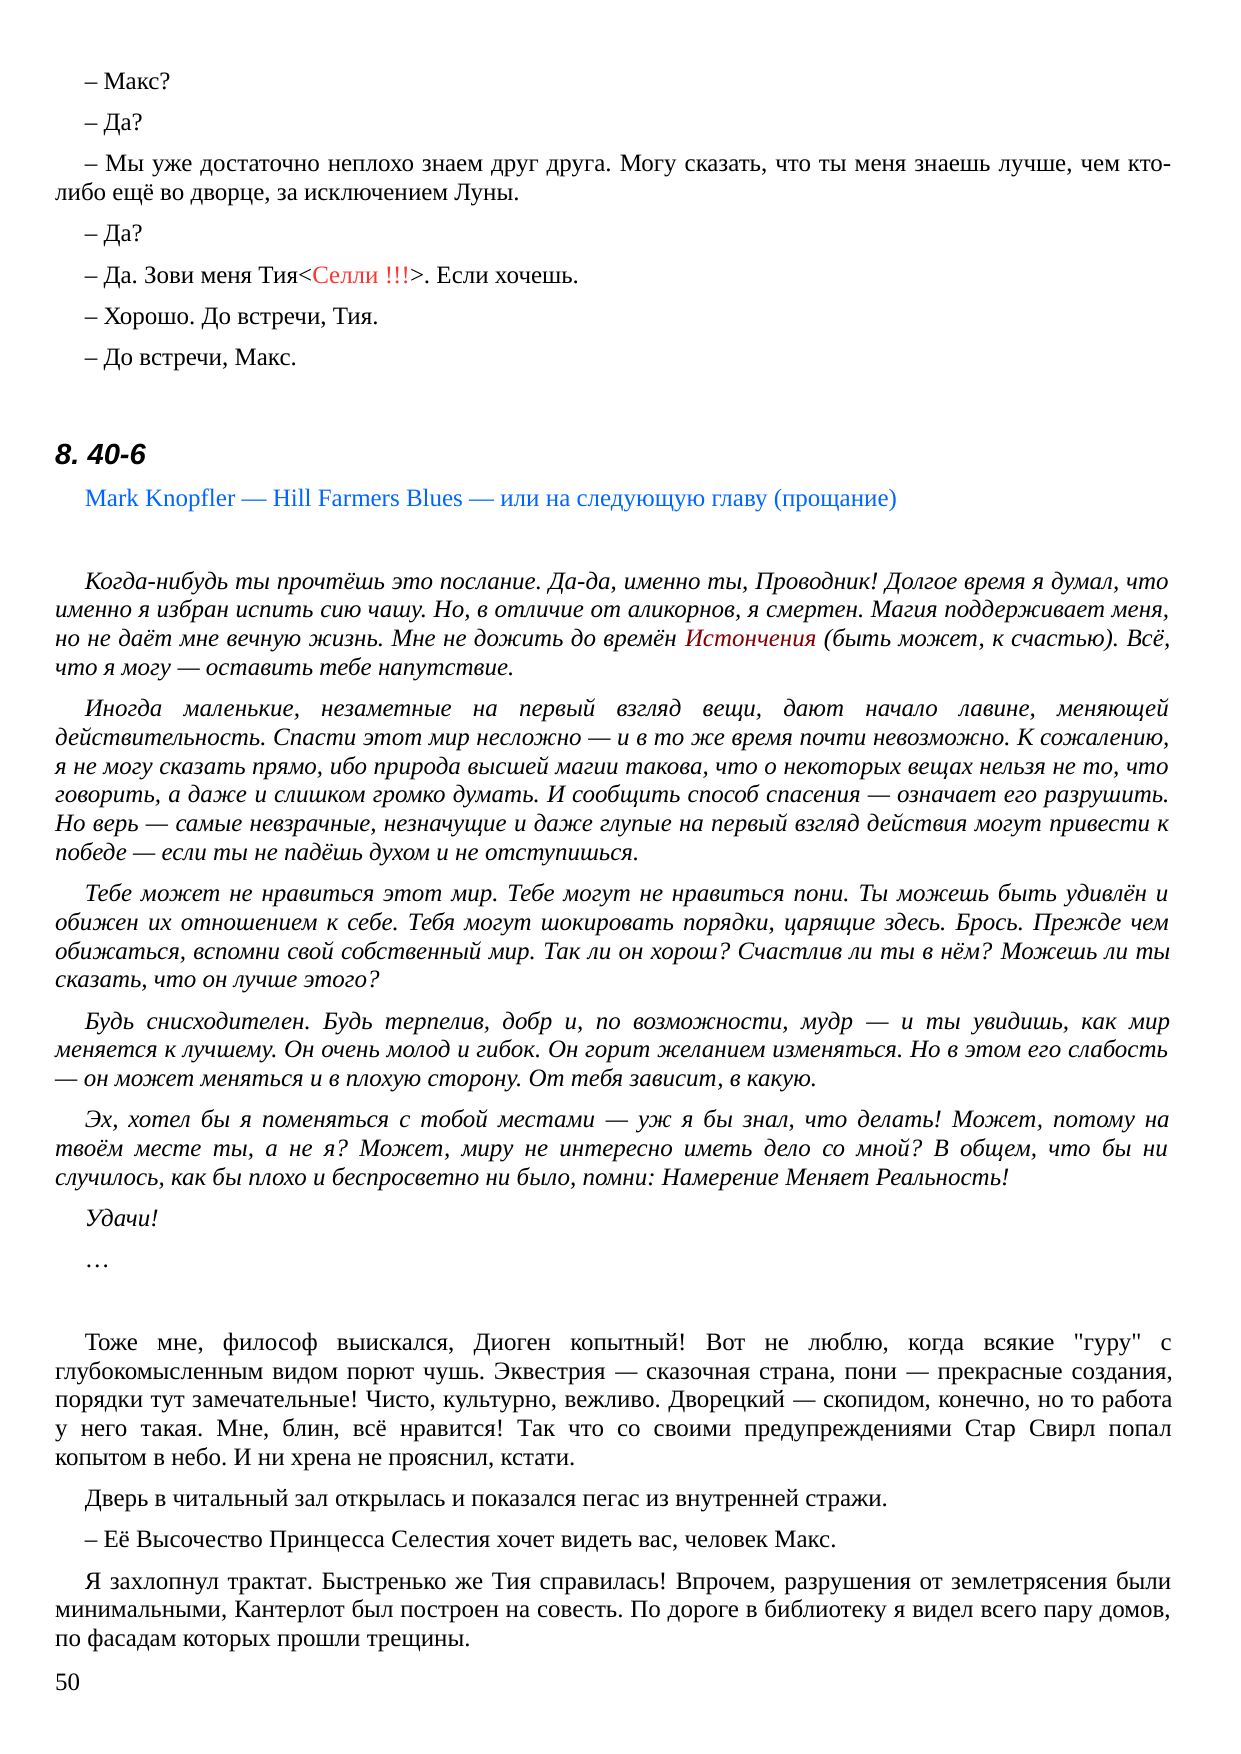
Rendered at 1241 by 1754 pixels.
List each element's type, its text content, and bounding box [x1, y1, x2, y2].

text Тебе может не нравиться этот мир. Тебе могут не нравиться пони. Ты можешь быть удивлён и обижен их отношением к себе. Тебя могут шокировать порядки, царящие здесь. Брось. Прежде чем обижаться, вспомни свой собственный мир. Так ли он хорош? Счастлив ли ты в нём? Можешь ли ты сказать, что он лучше этого? [55, 878, 1173, 993]
text Удачи! [55, 1203, 1173, 1232]
text Иногда маленькие, незаметные на первый взгляд вещи, дают начало лавине, меняющей действительность. Спасти этот мир несложно — и в то же время почти невозможно. К сожалению, я не могу сказать прямо, ибо природа высшей магии такова, что о некоторых вещах нельзя не то, что говорить, а даже и слишком громко думать. И сообщить способ спасения — означает его разрушить. Но верь — самые невзрачные, незначущие и даже глупые на первый взгляд действия могут привести к победе — если ты не падёшь духом и не отступишься. [55, 693, 1173, 866]
text – Хорошо. До встречи, Тия. [55, 301, 1173, 330]
text Mark Knopfler — Hill Farmers Blues — или на следующую главу (прощание) [55, 483, 1173, 512]
text Я захлопнул трактат. Быстренько же Тия справилась! Впрочем, разрушения от землетрясения были минимальными, Кантерлот был построен на совесть. По дороге в библиотеку я видел всего пару домов, по фасадам которых прошли трещины. [55, 1566, 1173, 1652]
text Тоже мне, философ выискался, Диоген копытный! Вот не люблю, когда всякие "гуру" с глубокомысленным видом порют чушь. Эквестрия — сказочная страна, пони — прекрасные создания, порядки тут замечательные! Чисто, культурно, вежливо. Дворецкий — скопидом, конечно, но то работа у него такая. Мне, блин, всё нравится! Так что со своими предупреждениями Стар Свирл попал копытом в небо. И ни хрена не прояснил, кстати. [55, 1327, 1173, 1471]
text – До встречи, Макс. [55, 342, 1173, 371]
text Будь снисходителен. Будь терпелив, добр и, по возможности, мудр — и ты увидишь, как мир меняется к лучшему. Он очень молод и гибок. Он горит желанием изменяться. Но в этом его слабость — он может меняться и в плохую сторону. От тебя зависит, в какую. [55, 1006, 1173, 1092]
text – Да? [55, 107, 1173, 136]
text – Макс? [55, 66, 1173, 95]
text Когда-нибудь ты прочтёшь это послание. Да-да, именно ты, Проводник! Долгое время я думал, что именно я избран испить сию чашу. Но, в отличие от аликорнов, я смертен. Магия поддерживает меня, но не даёт мне вечную жизнь. Мне не дожить до времён Истончения (быть может, к счастью). Всё, что я могу — оставить тебе напутствие. [55, 566, 1173, 681]
text Эх, хотел бы я поменяться с тобой местами — уж я бы знал, что делать! Может, потому на твоём месте ты, а не я? Может, миру не интересно иметь дело со мной? В общем, что бы ни случилось, как бы плохо и беспросветно ни было, помни: Намерение Меняет Реальность! [55, 1104, 1173, 1191]
subtitle 8. 40-6 [55, 437, 1173, 471]
text – Мы уже достаточно неплохо знаем друг друга. Могу сказать, что ты меня знаешь лучше, чем кто-либо ещё во дворце, за исключением Луны. [55, 148, 1173, 206]
text – Да? [55, 218, 1173, 247]
text – Её Высочество Принцесса Селестия хочет видеть вас, человек Макс. [55, 1524, 1173, 1553]
text … [55, 1244, 1173, 1273]
text Дверь в читальный зал открылась и показался пегас из внутренней стражи. [55, 1483, 1173, 1512]
text – Да. Зови меня Тия<Селли !!!>. Если хочешь. [55, 260, 1173, 288]
